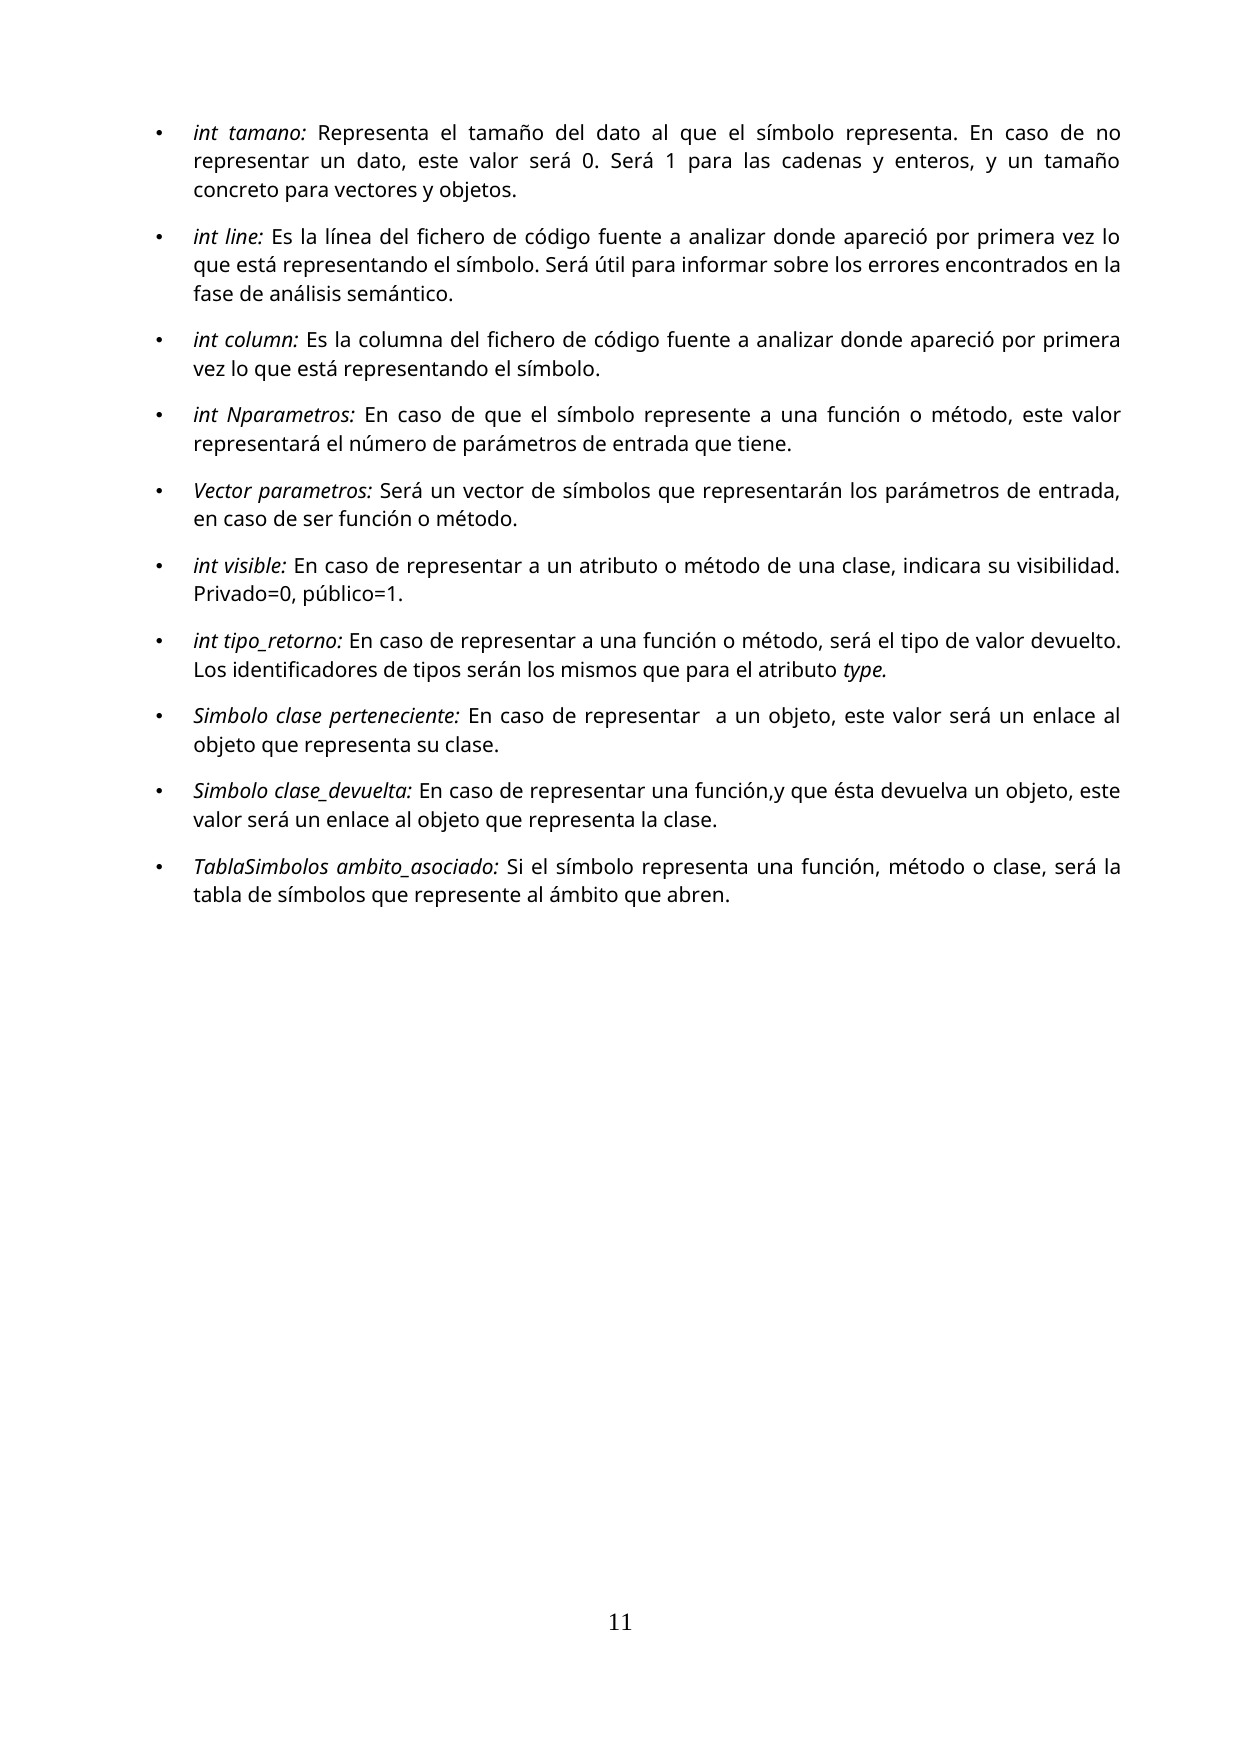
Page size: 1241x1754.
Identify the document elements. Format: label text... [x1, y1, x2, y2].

list int tamano: Representa el tamaño del dato al que el símbolo representa. En caso de no representar un dato, este valor será 0. Será 1 para las cadenas y enteros, y un tamaño concreto para vectores y objetos. [156, 118, 1122, 203]
list int Nparametros: En caso de que el símbolo represente a una función o método, este valor representará el número de parámetros de entrada que tiene. [156, 401, 1122, 457]
list Simbolo clase perteneciente: En caso de representar a un objeto, este valor será un enlace al objeto que representa su clase. [156, 701, 1122, 758]
list int line: Es la línea del fichero de código fuente a analizar donde apareció por primera vez lo que está representando el símbolo. Será útil para informar sobre los errores encontrados en la fase de análisis semántico. [156, 222, 1122, 307]
list int visible: En caso de representar a un atributo o método de una clase, indicara su visibilidad. Privado=0, público=1. [156, 551, 1122, 608]
list Vector parametros: Será un vector de símbolos que representarán los parámetros de entrada, en caso de ser función o método. [156, 476, 1122, 533]
list int tipo_retorno: En caso de representar a una función o método, será el tipo de valor devuelto. Los identificadores de tipos serán los mismos que para el atributo type. [156, 626, 1122, 683]
list TablaSimbolos ambito_asociado: Si el símbolo representa una función, método o clase, será la tabla de símbolos que represente al ámbito que abren. [156, 852, 1122, 909]
list int column: Es la columna del fichero de código fuente a analizar donde apareció por primera vez lo que está representando el símbolo. [156, 325, 1122, 382]
list Simbolo clase_devuelta: En caso de representar una función,y que ésta devuelva un objeto, este valor será un enlace al objeto que representa la clase. [156, 777, 1122, 833]
